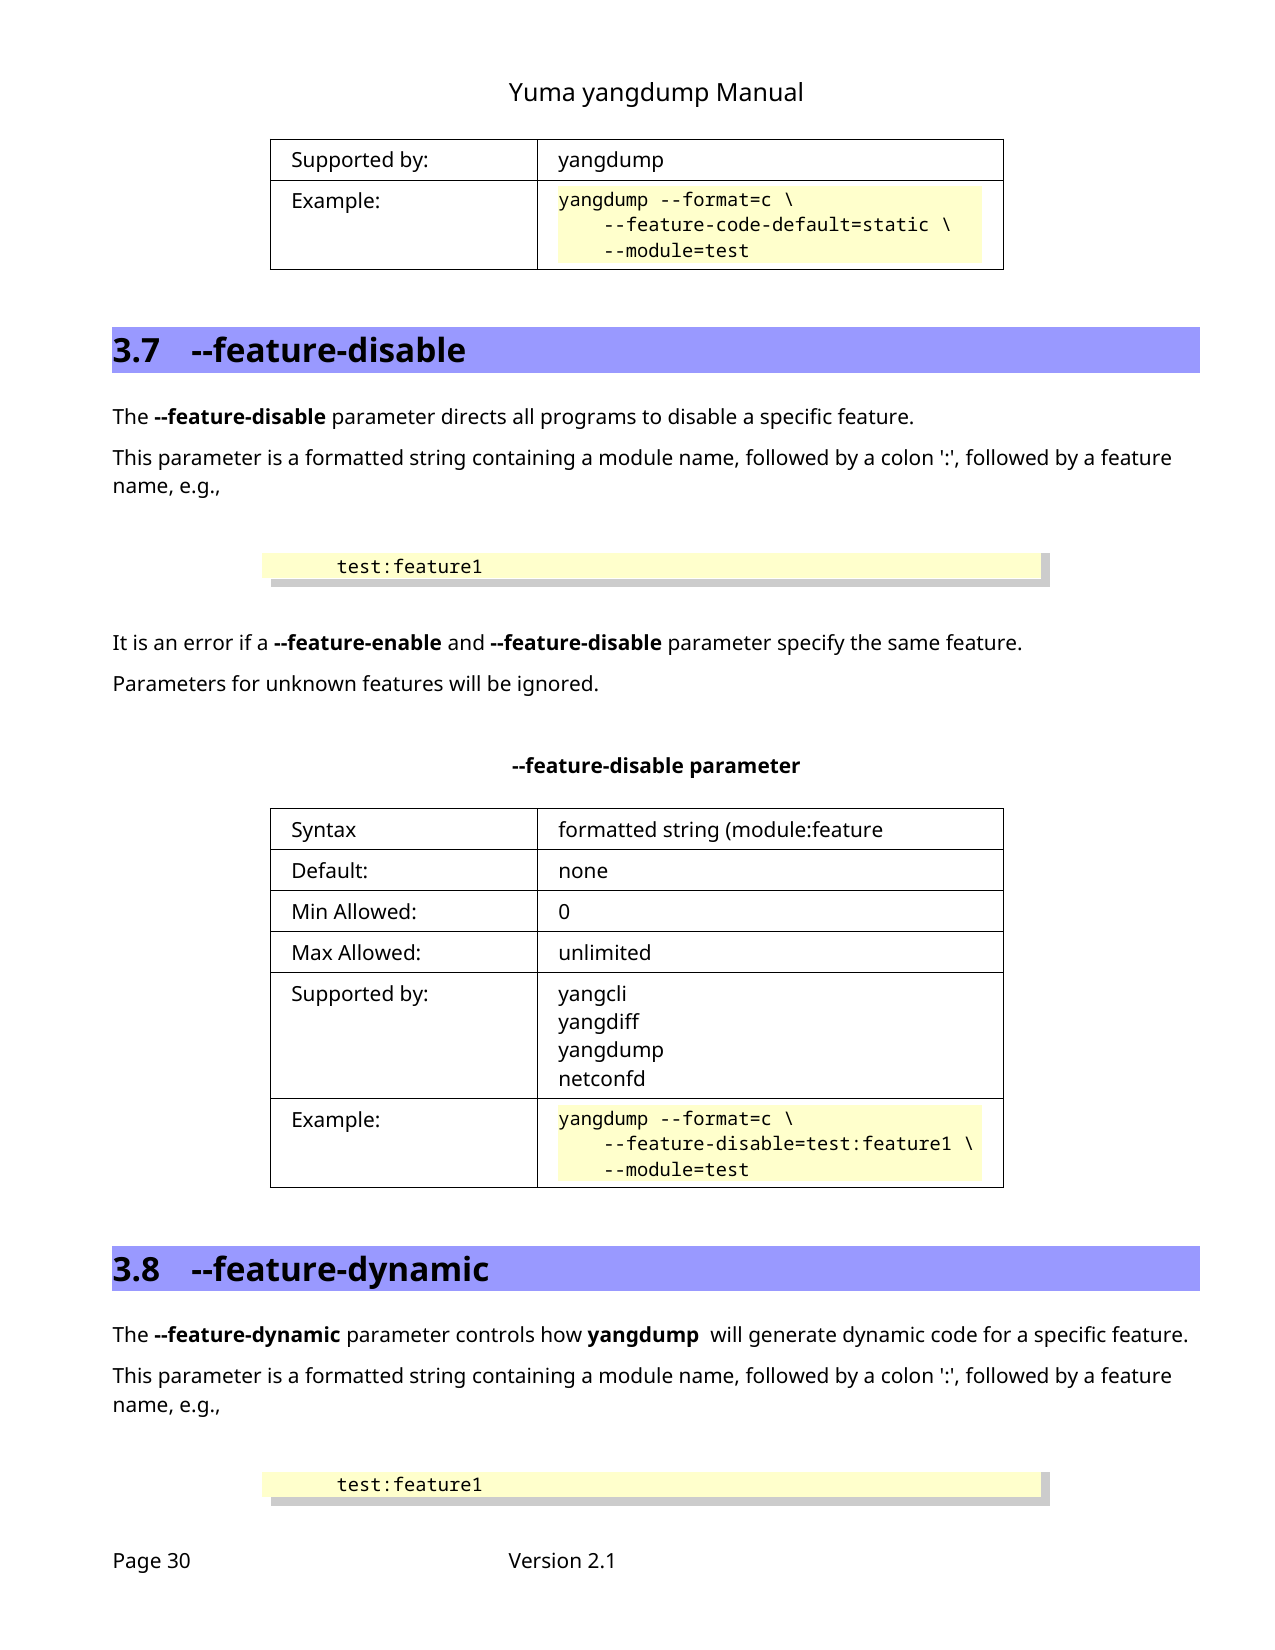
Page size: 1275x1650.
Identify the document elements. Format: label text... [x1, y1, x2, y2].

subtitle --feature-disable parameter [127, 751, 1185, 780]
table_cell Supported by: [271, 973, 537, 1098]
table_cell Min Allowed: [271, 891, 537, 931]
text It is an error if a --feature-enable and --feature-disable parameter specify the same feature. [112, 628, 1200, 657]
table_cell unlimited [538, 932, 1003, 972]
table_cell none [538, 850, 1003, 890]
text test:feature1 [262, 1472, 1041, 1497]
table_cell yangdump [538, 140, 1003, 179]
table_cell Default: [271, 850, 537, 890]
table_header formatted string (module:feature [538, 809, 1003, 849]
table_cell 0 [538, 891, 1003, 931]
table_cell Max Allowed: [271, 932, 537, 972]
text Parameters for unknown features will be ignored. [112, 669, 1200, 698]
text This parameter is a formatted string containing a module name, followed by a colon ':', followed by a feature name, e.g., [112, 1361, 1200, 1418]
subtitle --feature-dynamic [112, 1246, 1200, 1291]
table_cell Example: [271, 1099, 537, 1187]
table_cell yangdump --format=c \ --feature-disable=test:feature1 \ --module=test [538, 1099, 1003, 1187]
text The --feature-disable parameter directs all programs to disable a specific feature. [112, 402, 1200, 430]
text The --feature-dynamic parameter controls how yangdump will generate dynamic code for a specific feature. [112, 1320, 1200, 1349]
table_cell yangcli yangdiff yangdump netconfd [538, 973, 1003, 1098]
table_cell Example: [271, 181, 537, 268]
text This parameter is a formatted string containing a module name, followed by a colon ':', followed by a feature name, e.g., [112, 443, 1200, 499]
subtitle --feature-disable [112, 327, 1200, 373]
table_header Syntax [271, 809, 537, 849]
table_cell Supported by: [271, 140, 537, 179]
table_cell yangdump --format=c \ --feature-code-default=static \ --module=test [538, 181, 1003, 268]
text test:feature1 [262, 553, 1041, 578]
